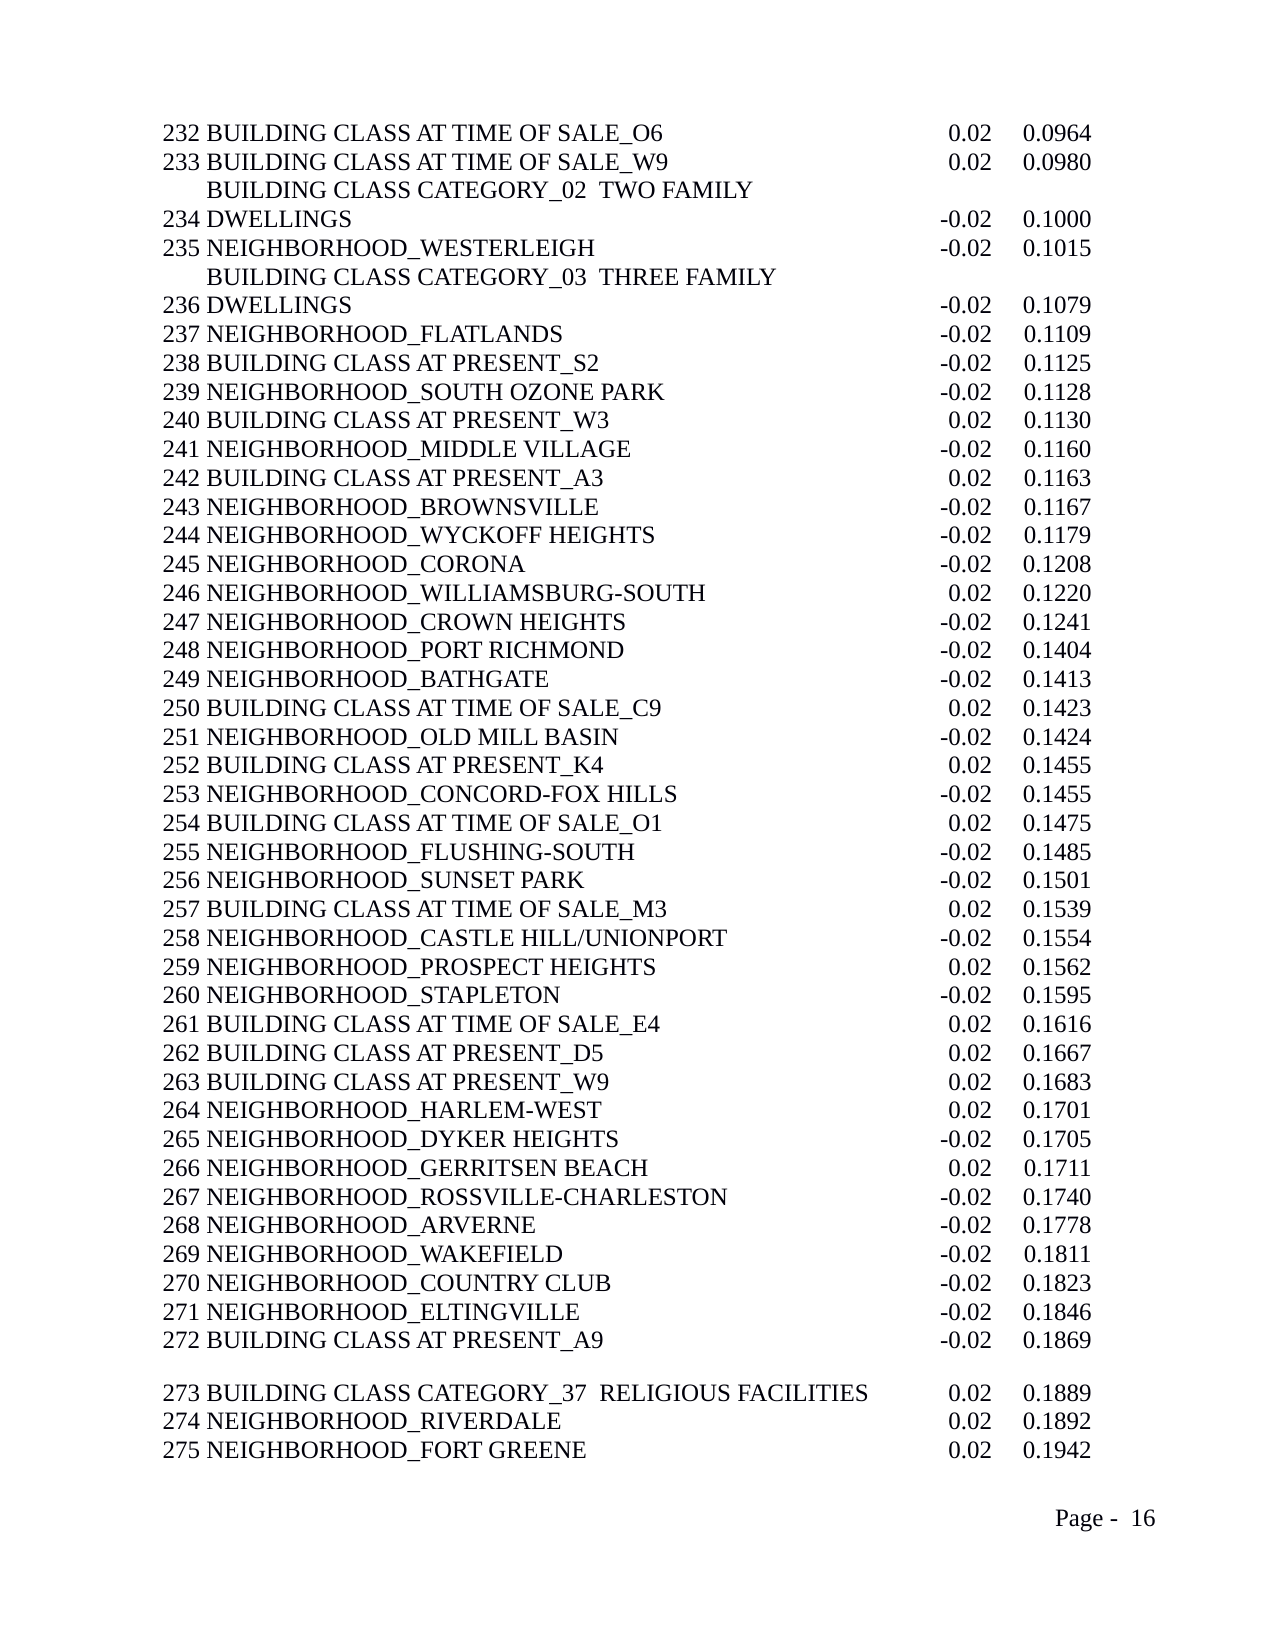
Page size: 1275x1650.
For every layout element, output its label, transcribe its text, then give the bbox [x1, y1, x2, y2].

table_cell 0.1778 [995, 1211, 1094, 1239]
table_cell BUILDING CLASS CATEGORY_37 RELIGIOUS FACILITIES [203, 1354, 878, 1406]
table_cell -0.02 [879, 1124, 995, 1153]
table_cell 246 [149, 578, 203, 607]
table_cell 0.1701 [995, 1096, 1094, 1124]
table_cell 250 [149, 693, 203, 722]
table_cell 240 [149, 406, 203, 434]
table_cell 0.1241 [995, 607, 1094, 636]
table_cell 0.1846 [995, 1297, 1094, 1326]
table_cell 0.1942 [995, 1435, 1094, 1464]
table_cell 0.1616 [995, 1009, 1094, 1038]
table_cell -0.02 [879, 521, 995, 549]
table_cell -0.02 [879, 549, 995, 578]
table_cell NEIGHBORHOOD_PORT RICHMOND [203, 636, 878, 664]
table_cell 0.02 [879, 1067, 995, 1096]
table_cell BUILDING CLASS AT TIME OF SALE_C9 [203, 693, 878, 722]
table_cell 251 [149, 722, 203, 751]
table_cell 0.02 [879, 1406, 995, 1435]
table_cell 260 [149, 981, 203, 1009]
table_cell -0.02 [879, 176, 995, 233]
table_cell NEIGHBORHOOD_ARVERNE [203, 1211, 878, 1239]
table_cell NEIGHBORHOOD_CONCORD-FOX HILLS [203, 779, 878, 808]
table_cell 0.1683 [995, 1067, 1094, 1096]
table_cell 0.1125 [995, 348, 1094, 377]
table_cell -0.02 [879, 866, 995, 894]
table_cell 271 [149, 1297, 203, 1326]
table_cell BUILDING CLASS AT PRESENT_W9 [203, 1067, 878, 1096]
table_cell NEIGHBORHOOD_STAPLETON [203, 981, 878, 1009]
table_cell 0.1823 [995, 1268, 1094, 1297]
table_cell NEIGHBORHOOD_PROSPECT HEIGHTS [203, 952, 878, 981]
table_cell 0.1705 [995, 1124, 1094, 1153]
table_cell BUILDING CLASS AT PRESENT_A3 [203, 463, 878, 492]
table_cell -0.02 [879, 607, 995, 636]
table_cell BUILDING CLASS AT PRESENT_D5 [203, 1038, 878, 1067]
table_cell 0.1595 [995, 981, 1094, 1009]
table_cell BUILDING CLASS AT TIME OF SALE_O1 [203, 808, 878, 837]
table_cell -0.02 [879, 981, 995, 1009]
table_cell NEIGHBORHOOD_FLATLANDS [203, 319, 878, 348]
table_cell NEIGHBORHOOD_DYKER HEIGHTS [203, 1124, 878, 1153]
table_cell 0.02 [879, 808, 995, 837]
table_cell 0.1160 [995, 434, 1094, 463]
table_cell NEIGHBORHOOD_MIDDLE VILLAGE [203, 434, 878, 463]
table_cell NEIGHBORHOOD_CORONA [203, 549, 878, 578]
table_cell 0.1869 [995, 1326, 1094, 1354]
table_cell 0.02 [879, 1435, 995, 1464]
table_cell 0.02 [879, 894, 995, 923]
table_cell 232 [149, 118, 203, 147]
table_cell BUILDING CLASS AT TIME OF SALE_W9 [203, 147, 878, 176]
table_cell 259 [149, 952, 203, 981]
table_cell 0.1554 [995, 923, 1094, 952]
table_cell NEIGHBORHOOD_CROWN HEIGHTS [203, 607, 878, 636]
table_cell NEIGHBORHOOD_RIVERDALE [203, 1406, 878, 1435]
table_cell BUILDING CLASS AT PRESENT_K4 [203, 751, 878, 779]
table_cell 273 [149, 1354, 203, 1406]
table_cell 0.1179 [995, 521, 1094, 549]
table_cell 0.0980 [995, 147, 1094, 176]
table_cell 0.1811 [995, 1239, 1094, 1268]
table_cell 241 [149, 434, 203, 463]
table_cell NEIGHBORHOOD_WAKEFIELD [203, 1239, 878, 1268]
table_cell 0.02 [879, 463, 995, 492]
table_cell NEIGHBORHOOD_OLD MILL BASIN [203, 722, 878, 751]
table_cell 0.1109 [995, 319, 1094, 348]
table_cell 0.1892 [995, 1406, 1094, 1435]
table_cell 0.02 [879, 952, 995, 981]
table_cell NEIGHBORHOOD_ELTINGVILLE [203, 1297, 878, 1326]
table_cell 261 [149, 1009, 203, 1038]
table_cell 274 [149, 1406, 203, 1435]
table_cell 262 [149, 1038, 203, 1067]
table_cell 0.1208 [995, 549, 1094, 578]
table_cell -0.02 [879, 233, 995, 262]
table_cell BUILDING CLASS CATEGORY_02 TWO FAMILY DWELLINGS [203, 176, 878, 233]
table_cell 245 [149, 549, 203, 578]
table_cell -0.02 [879, 636, 995, 664]
table_cell -0.02 [879, 923, 995, 952]
table_cell 256 [149, 866, 203, 894]
table_cell NEIGHBORHOOD_CASTLE HILL/UNIONPORT [203, 923, 878, 952]
table_cell BUILDING CLASS AT TIME OF SALE_E4 [203, 1009, 878, 1038]
table_cell -0.02 [879, 1211, 995, 1239]
table_cell -0.02 [879, 1182, 995, 1211]
table_cell NEIGHBORHOOD_ROSSVILLE-CHARLESTON [203, 1182, 878, 1211]
table_cell -0.02 [879, 319, 995, 348]
table_cell 242 [149, 463, 203, 492]
table_cell -0.02 [879, 722, 995, 751]
table_cell BUILDING CLASS CATEGORY_03 THREE FAMILY DWELLINGS [203, 262, 878, 319]
table_cell NEIGHBORHOOD_BROWNSVILLE [203, 492, 878, 521]
table_cell 244 [149, 521, 203, 549]
table_cell 265 [149, 1124, 203, 1153]
table_cell NEIGHBORHOOD_SOUTH OZONE PARK [203, 377, 878, 406]
table_cell NEIGHBORHOOD_FORT GREENE [203, 1435, 878, 1464]
table_cell 263 [149, 1067, 203, 1096]
table_cell 0.1167 [995, 492, 1094, 521]
table_cell 247 [149, 607, 203, 636]
table_cell -0.02 [879, 1239, 995, 1268]
table_cell 233 [149, 147, 203, 176]
table_cell 243 [149, 492, 203, 521]
table_cell 270 [149, 1268, 203, 1297]
table_cell 257 [149, 894, 203, 923]
table_cell 239 [149, 377, 203, 406]
table_cell 0.02 [879, 1153, 995, 1182]
table_cell 0.02 [879, 406, 995, 434]
table_cell 0.1424 [995, 722, 1094, 751]
table_cell 0.1455 [995, 779, 1094, 808]
table_cell 0.1015 [995, 233, 1094, 262]
table_cell 0.1413 [995, 664, 1094, 693]
table_cell 258 [149, 923, 203, 952]
table_cell -0.02 [879, 779, 995, 808]
table_cell NEIGHBORHOOD_BATHGATE [203, 664, 878, 693]
table_cell 0.02 [879, 578, 995, 607]
table_cell 0.1711 [995, 1153, 1094, 1182]
table_cell 0.1455 [995, 751, 1094, 779]
table_cell 0.1562 [995, 952, 1094, 981]
table_cell 0.1130 [995, 406, 1094, 434]
table_cell -0.02 [879, 664, 995, 693]
table_cell 0.02 [879, 1096, 995, 1124]
table_cell NEIGHBORHOOD_GERRITSEN BEACH [203, 1153, 878, 1182]
table_cell -0.02 [879, 492, 995, 521]
table_cell -0.02 [879, 837, 995, 866]
table_cell 255 [149, 837, 203, 866]
table_cell -0.02 [879, 1326, 995, 1354]
table_cell NEIGHBORHOOD_WESTERLEIGH [203, 233, 878, 262]
table_cell 0.1404 [995, 636, 1094, 664]
table_cell 0.1889 [995, 1354, 1094, 1406]
table_cell 0.02 [879, 1009, 995, 1038]
table_cell 0.1539 [995, 894, 1094, 923]
table_cell 0.0964 [995, 118, 1094, 147]
table_cell 0.1475 [995, 808, 1094, 837]
table_cell 235 [149, 233, 203, 262]
table_cell NEIGHBORHOOD_SUNSET PARK [203, 866, 878, 894]
table_cell 267 [149, 1182, 203, 1211]
table_cell 264 [149, 1096, 203, 1124]
table_cell 238 [149, 348, 203, 377]
table_cell 0.02 [879, 1354, 995, 1406]
table_cell BUILDING CLASS AT TIME OF SALE_O6 [203, 118, 878, 147]
table_cell 0.02 [879, 118, 995, 147]
table_cell 0.1501 [995, 866, 1094, 894]
table_cell 0.1163 [995, 463, 1094, 492]
table_cell BUILDING CLASS AT PRESENT_S2 [203, 348, 878, 377]
table_cell BUILDING CLASS AT PRESENT_W3 [203, 406, 878, 434]
table_cell NEIGHBORHOOD_HARLEM-WEST [203, 1096, 878, 1124]
table_cell -0.02 [879, 1268, 995, 1297]
table_cell -0.02 [879, 262, 995, 319]
table_cell 268 [149, 1211, 203, 1239]
table_cell 272 [149, 1326, 203, 1354]
table_cell NEIGHBORHOOD_WYCKOFF HEIGHTS [203, 521, 878, 549]
table_cell 237 [149, 319, 203, 348]
table_cell 0.1423 [995, 693, 1094, 722]
table_cell 0.02 [879, 147, 995, 176]
table_cell BUILDING CLASS AT PRESENT_A9 [203, 1326, 878, 1354]
table_cell 0.1485 [995, 837, 1094, 866]
table_cell 248 [149, 636, 203, 664]
table_cell 234 [149, 176, 203, 233]
table_cell 249 [149, 664, 203, 693]
table_cell NEIGHBORHOOD_COUNTRY CLUB [203, 1268, 878, 1297]
table_cell 0.02 [879, 1038, 995, 1067]
table_cell -0.02 [879, 348, 995, 377]
table_cell 269 [149, 1239, 203, 1268]
table_cell NEIGHBORHOOD_FLUSHING-SOUTH [203, 837, 878, 866]
table_cell 0.1667 [995, 1038, 1094, 1067]
table_cell 0.02 [879, 751, 995, 779]
table_cell -0.02 [879, 1297, 995, 1326]
table_cell 266 [149, 1153, 203, 1182]
table_cell 0.1740 [995, 1182, 1094, 1211]
table_cell -0.02 [879, 377, 995, 406]
table_cell BUILDING CLASS AT TIME OF SALE_M3 [203, 894, 878, 923]
table_cell 0.02 [879, 693, 995, 722]
table_cell 252 [149, 751, 203, 779]
table_cell 0.1220 [995, 578, 1094, 607]
table_cell -0.02 [879, 434, 995, 463]
table_cell 0.1000 [995, 176, 1094, 233]
table_cell 236 [149, 262, 203, 319]
table_cell 0.1079 [995, 262, 1094, 319]
table_cell 275 [149, 1435, 203, 1464]
table_cell 253 [149, 779, 203, 808]
table_cell NEIGHBORHOOD_WILLIAMSBURG-SOUTH [203, 578, 878, 607]
table_cell 0.1128 [995, 377, 1094, 406]
table_cell 254 [149, 808, 203, 837]
